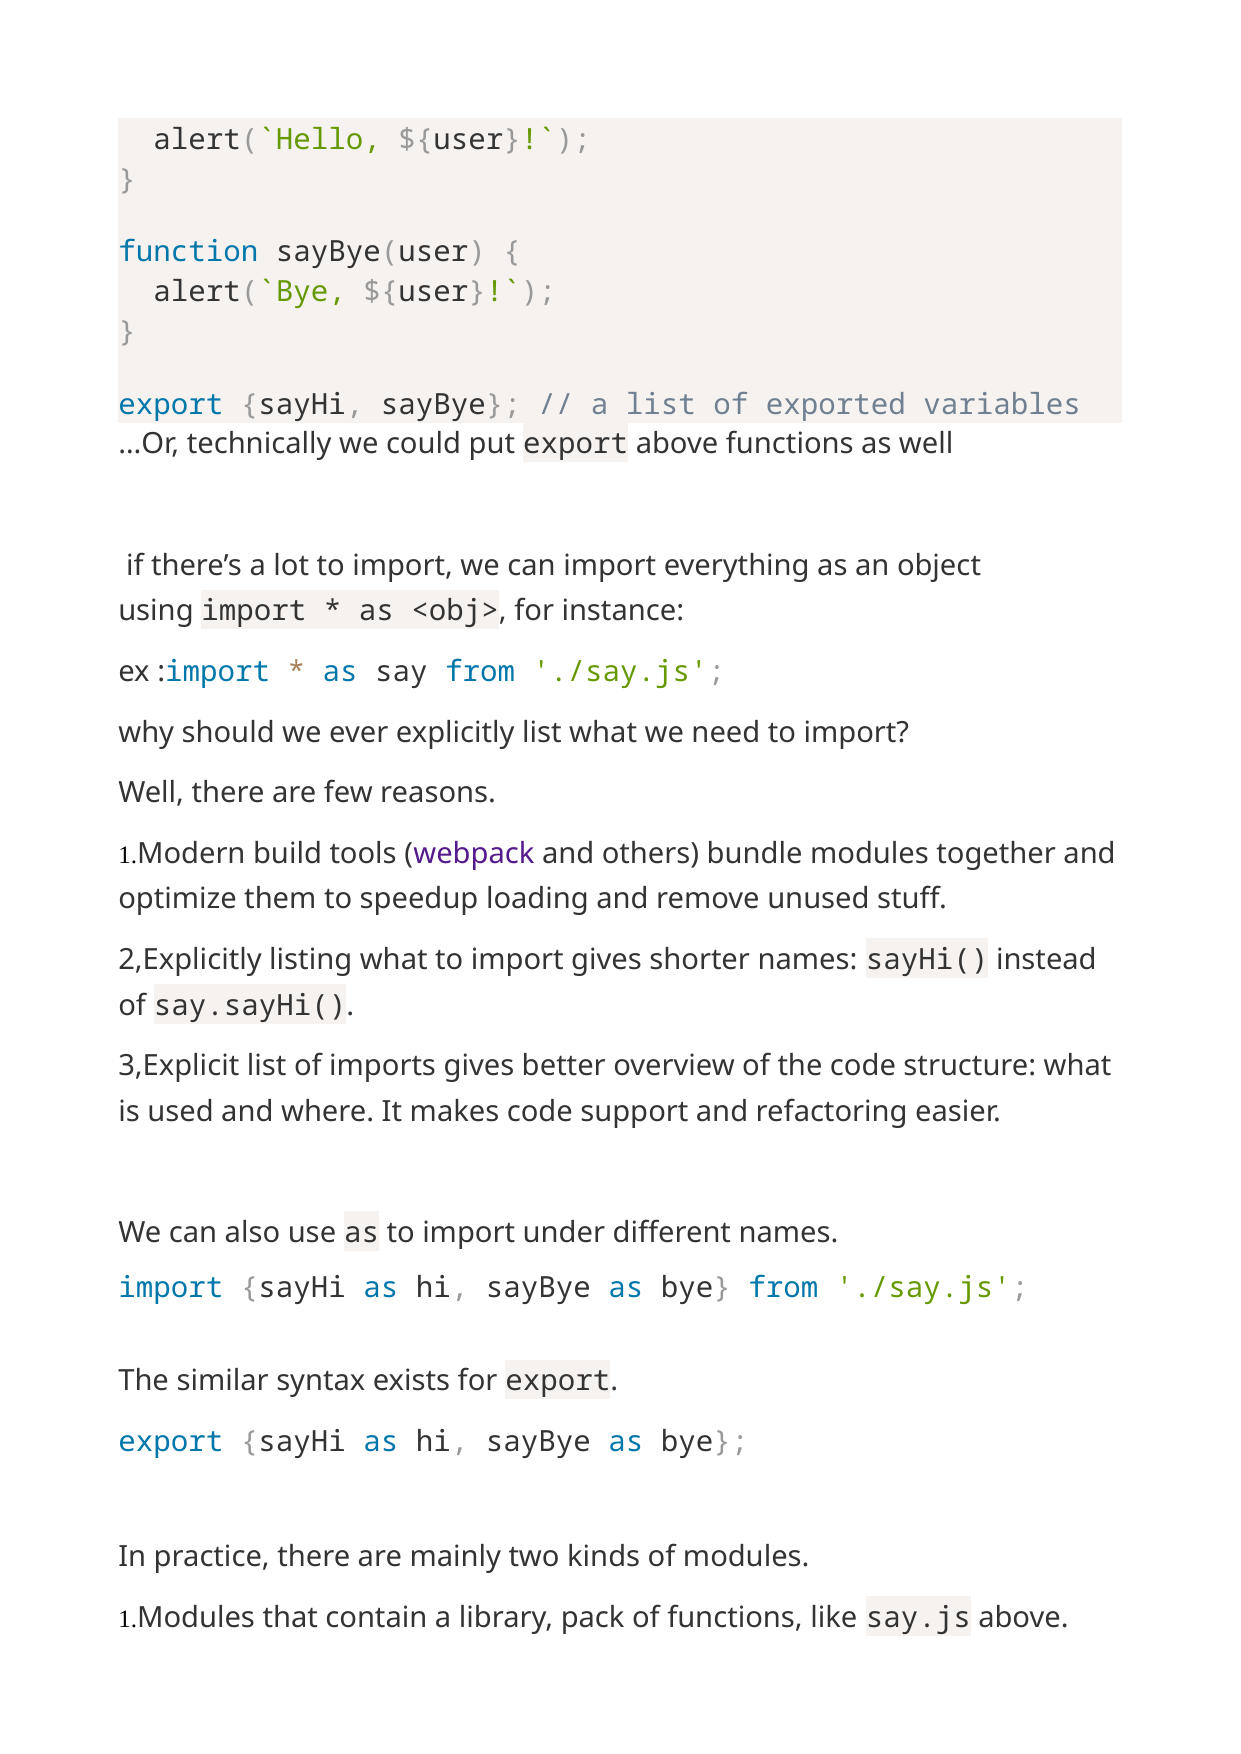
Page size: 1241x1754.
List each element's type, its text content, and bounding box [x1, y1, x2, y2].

text Well, there are few reasons. [118, 771, 1122, 811]
text In practice, there are mainly two kinds of modules. [118, 1535, 1122, 1575]
text The similar syntax exists for export. [118, 1359, 1122, 1399]
text why should we ever explicitly list what we need to import? [118, 711, 1122, 751]
list 3,Explicit list of imports gives better overview of the code structure: what is used and where. It makes code support and refactoring easier. [118, 1044, 1122, 1130]
text export {sayHi, sayBye}; // a list of exported variables [118, 383, 1122, 423]
text function sayBye(user) { [118, 231, 1122, 270]
text alert(`Bye, ${user}!`); [118, 270, 1122, 310]
text } [118, 310, 1122, 350]
text import {sayHi as hi, sayBye as bye} from './say.js'; [118, 1266, 1122, 1306]
text } [118, 158, 1122, 198]
list Modules that contain a library, pack of functions, like say.js above. [118, 1596, 1122, 1636]
text …Or, technically we could put export above functions as well [118, 423, 1122, 462]
text export {sayHi as hi, sayBye as bye}; [118, 1420, 1122, 1460]
text We can also use as to import under different names. [118, 1211, 1122, 1251]
list Modern build tools (webpack and others) bundle modules together and optimize them to speedup loading and remove unused stuff. [118, 832, 1122, 917]
text ex :import * as say from './say.js'; [118, 650, 1122, 690]
text 2,Explicitly listing what to import gives shorter names: sayHi() instead of say.sayHi(). [118, 938, 1122, 1024]
text if there’s a lot to import, we can import everything as an object using import * as <obj>, for instance: [118, 544, 1122, 629]
text alert(`Hello, ${user}!`); [118, 118, 1122, 158]
